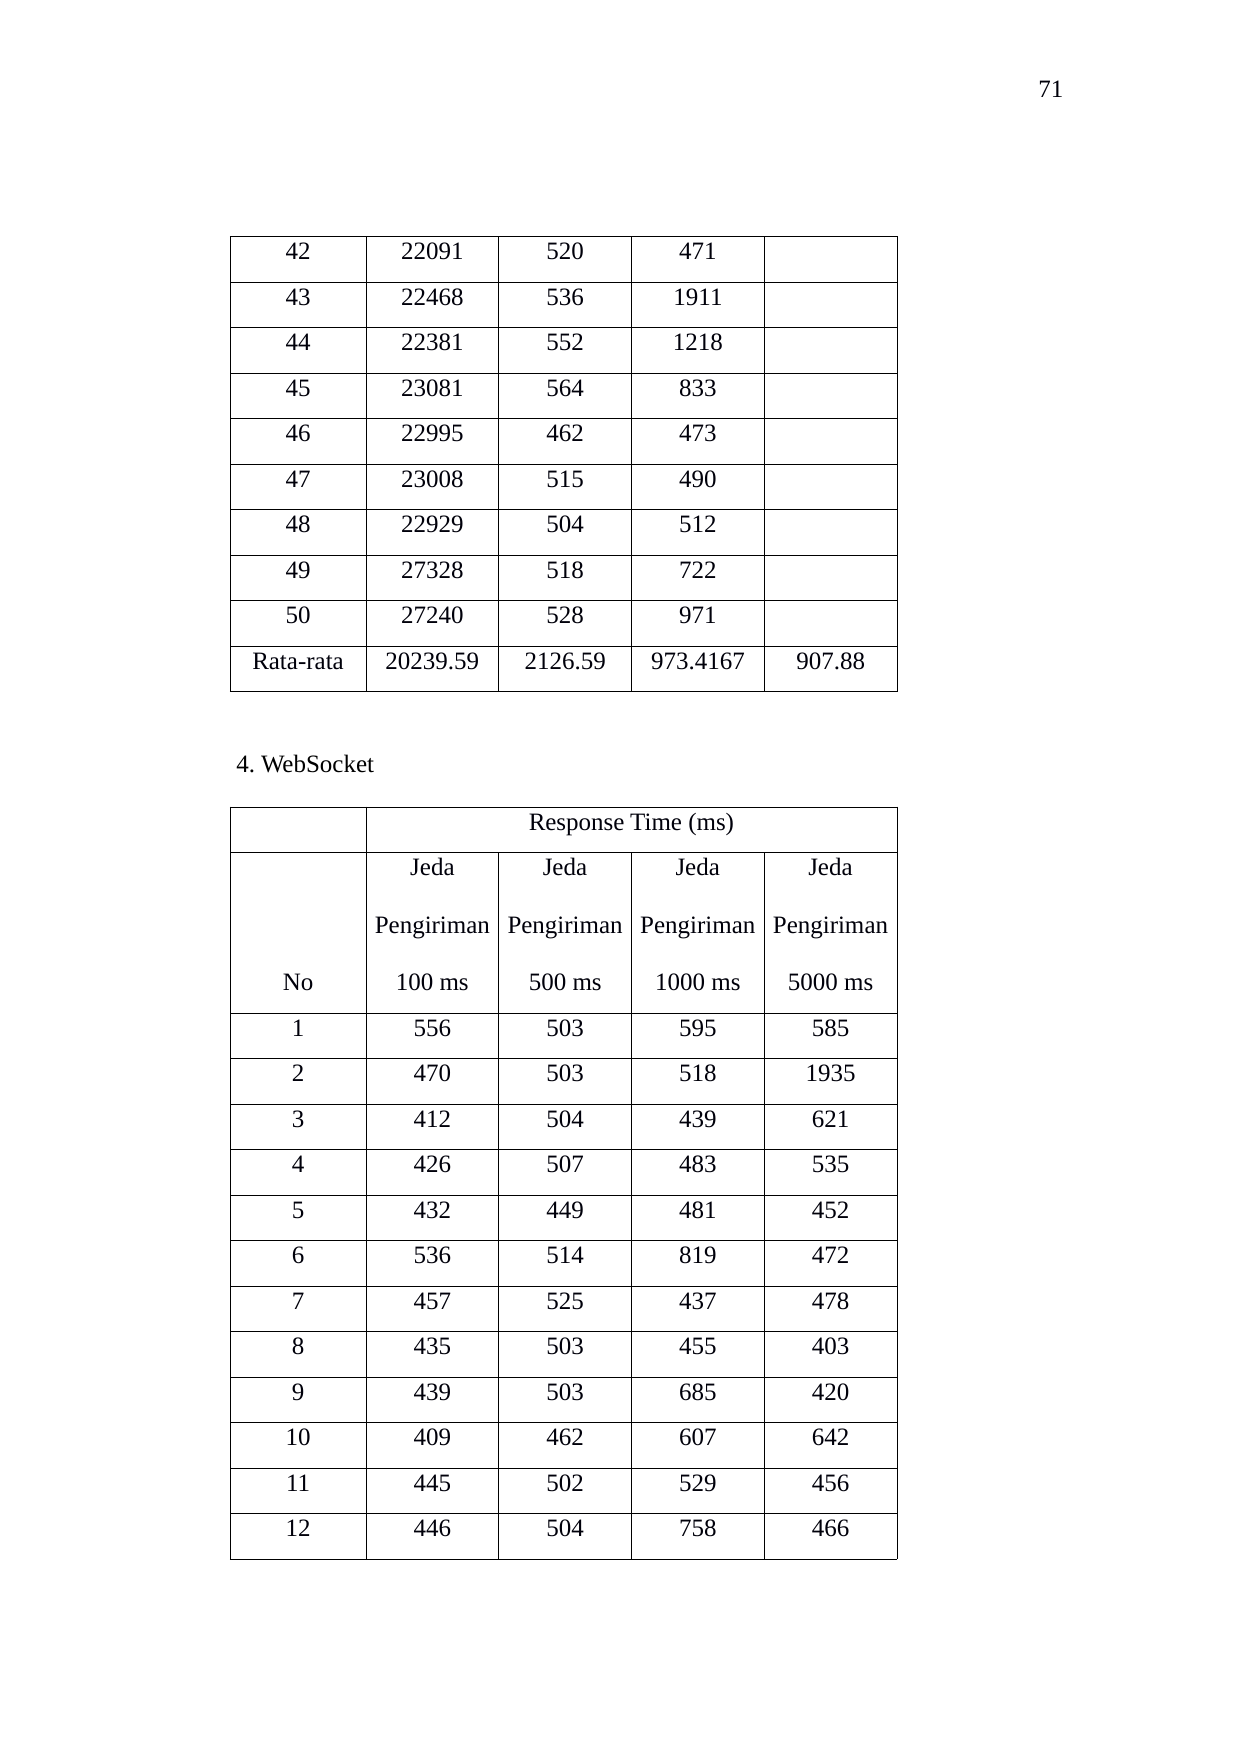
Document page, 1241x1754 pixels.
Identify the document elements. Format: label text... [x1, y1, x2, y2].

table_cell 528 [499, 601, 631, 646]
table_cell 535 [765, 1150, 897, 1195]
table_cell 503 [499, 1378, 631, 1422]
table_cell 27240 [367, 601, 498, 646]
table_cell 536 [499, 283, 631, 327]
table_cell 4 [231, 1150, 366, 1195]
table_cell [765, 556, 897, 600]
table_cell [765, 510, 897, 555]
table_cell 46 [231, 419, 366, 464]
table_cell 9 [231, 1378, 366, 1422]
table_cell 42 [231, 237, 366, 282]
table_cell 457 [367, 1287, 498, 1331]
table_cell 44 [231, 328, 366, 373]
table_cell 971 [632, 601, 764, 646]
table_cell 437 [632, 1287, 764, 1331]
table_cell 50 [231, 601, 366, 646]
table_cell 6 [231, 1241, 366, 1286]
table_cell 466 [765, 1514, 897, 1559]
table_cell 412 [367, 1105, 498, 1149]
table_cell 445 [367, 1469, 498, 1513]
table_cell 502 [499, 1469, 631, 1513]
table_cell 642 [765, 1423, 897, 1468]
table_cell 12 [231, 1514, 366, 1559]
table_cell [765, 374, 897, 418]
table_cell 472 [765, 1241, 897, 1286]
table_cell 556 [367, 1014, 498, 1058]
table_cell [765, 465, 897, 509]
table_cell 22468 [367, 283, 498, 327]
table_cell 10 [231, 1423, 366, 1468]
table_cell 585 [765, 1014, 897, 1058]
table_header [231, 808, 366, 852]
table_cell 409 [367, 1423, 498, 1468]
table_cell 439 [632, 1105, 764, 1149]
table_cell 758 [632, 1514, 764, 1559]
table_cell 2 [231, 1059, 366, 1104]
table_cell 1911 [632, 283, 764, 327]
table_cell 564 [499, 374, 631, 418]
table_header Response Time (ms) [367, 808, 897, 852]
table_cell 504 [499, 1514, 631, 1559]
table_cell 504 [499, 510, 631, 555]
table_cell 3 [231, 1105, 366, 1149]
table_cell 449 [499, 1196, 631, 1240]
table_cell 403 [765, 1332, 897, 1377]
table_cell 478 [765, 1287, 897, 1331]
table_cell 518 [632, 1059, 764, 1104]
table_cell 22995 [367, 419, 498, 464]
table_cell 504 [499, 1105, 631, 1149]
table_cell 435 [367, 1332, 498, 1377]
table_cell 512 [632, 510, 764, 555]
table_cell 11 [231, 1469, 366, 1513]
table_cell 552 [499, 328, 631, 373]
table_cell 7 [231, 1287, 366, 1331]
table_cell 20239.59 [367, 647, 498, 691]
table_cell 456 [765, 1469, 897, 1513]
table_cell Jeda Pengiriman1000 ms [632, 853, 764, 1013]
table_cell 483 [632, 1150, 764, 1195]
table_cell 2126.59 [499, 647, 631, 691]
table_cell 473 [632, 419, 764, 464]
table_cell No [231, 853, 366, 1013]
table_cell 481 [632, 1196, 764, 1240]
table_cell Jeda Pengiriman5000 ms [765, 853, 897, 1013]
table_cell 48 [231, 510, 366, 555]
table_cell 503 [499, 1332, 631, 1377]
table_cell [765, 237, 897, 282]
table_cell 1218 [632, 328, 764, 373]
table_cell 529 [632, 1469, 764, 1513]
table_cell 471 [632, 237, 764, 282]
table_cell 420 [765, 1378, 897, 1422]
table_cell 27328 [367, 556, 498, 600]
table_cell 8 [231, 1332, 366, 1377]
table_cell 503 [499, 1014, 631, 1058]
table_cell 22091 [367, 237, 498, 282]
table_cell 1 [231, 1014, 366, 1058]
table_cell 426 [367, 1150, 498, 1195]
table_cell 439 [367, 1378, 498, 1422]
table_cell 462 [499, 1423, 631, 1468]
table_cell 452 [765, 1196, 897, 1240]
table_cell 47 [231, 465, 366, 509]
table_cell 45 [231, 374, 366, 418]
table_cell 536 [367, 1241, 498, 1286]
table_cell 507 [499, 1150, 631, 1195]
table_cell 446 [367, 1514, 498, 1559]
table_cell 462 [499, 419, 631, 464]
text 4. WebSocket [236, 749, 1063, 778]
table_cell 819 [632, 1241, 764, 1286]
table_cell 515 [499, 465, 631, 509]
table_cell Jeda Pengiriman100 ms [367, 853, 498, 1013]
table_cell Jeda Pengiriman500 ms [499, 853, 631, 1013]
table_cell [765, 601, 897, 646]
table_cell 595 [632, 1014, 764, 1058]
table_cell 5 [231, 1196, 366, 1240]
table_cell 514 [499, 1241, 631, 1286]
table_cell 490 [632, 465, 764, 509]
table_cell 525 [499, 1287, 631, 1331]
table_cell 432 [367, 1196, 498, 1240]
table_cell 833 [632, 374, 764, 418]
table_cell 607 [632, 1423, 764, 1468]
table_cell 685 [632, 1378, 764, 1422]
table_cell 22929 [367, 510, 498, 555]
table_cell 455 [632, 1332, 764, 1377]
table_cell 23008 [367, 465, 498, 509]
table_cell [765, 283, 897, 327]
table_cell [765, 328, 897, 373]
table_cell 520 [499, 237, 631, 282]
table_cell 43 [231, 283, 366, 327]
table_cell 49 [231, 556, 366, 600]
table_cell 503 [499, 1059, 631, 1104]
table_cell 621 [765, 1105, 897, 1149]
table_cell 22381 [367, 328, 498, 373]
table_cell 518 [499, 556, 631, 600]
table_cell [765, 419, 897, 464]
table_cell 23081 [367, 374, 498, 418]
table_cell 1935 [765, 1059, 897, 1104]
table_cell 470 [367, 1059, 498, 1104]
table_cell Rata-rata [231, 647, 366, 691]
table_cell 722 [632, 556, 764, 600]
table_cell 907.88 [765, 647, 897, 691]
table_cell 973.4167 [632, 647, 764, 691]
